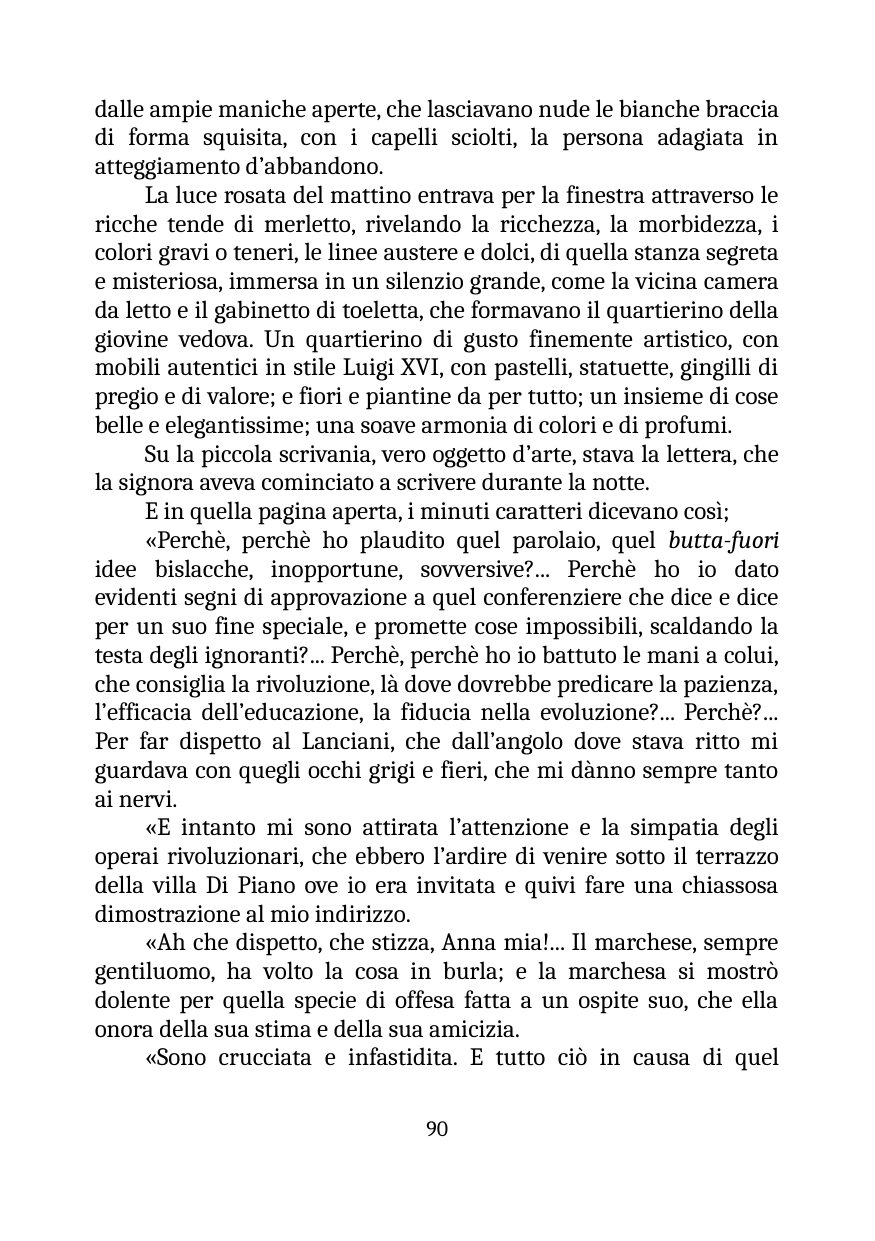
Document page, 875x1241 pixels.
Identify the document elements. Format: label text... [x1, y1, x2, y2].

text E in quella pagina aperta, i minuti caratteri dicevano così; [94, 497, 779, 526]
text «Sono crucciata e infastidita. E tutto ciò in causa di quel [94, 1043, 779, 1072]
text «E intanto mi sono attirata l’attenzione e la simpatia degli operai rivoluzionari, che ebbero l’ardire di venire sotto il terrazzo della villa Di Piano ove io era invitata e quivi fare una chiassosa dimostrazione al mio indirizzo. [94, 813, 779, 928]
text La luce rosata del mattino entrava per la finestra attraverso le ricche tende di merletto, rivelando la ricchezza, la morbidezza, i colori gravi o teneri, le linee austere e dolci, di quella stanza segreta e misteriosa, immersa in un silenzio grande, come la vicina camera da letto e il gabinetto di toeletta, che formavano il quartierino della giovine vedova. Un quartierino di gusto finemente artistico, con mobili autentici in stile Luigi XVI, con pastelli, statuette, gingilli di pregio e di valore; e fiori e piantine da per tutto; un insieme di cose belle e elegantissime; una soave armonia di colori e di profumi. [94, 181, 779, 439]
text Su la piccola scrivania, vero oggetto d’arte, stava la lettera, che la signora aveva cominciato a scrivere durante la notte. [94, 439, 779, 497]
text «Ah che dispetto, che stizza, Anna mia!... Il marchese, sempre gentiluomo, ha volto la cosa in burla; e la marchesa si mostrò dolente per quella specie di offesa fatta a un ospite suo, che ella onora della sua stima e della sua amicizia. [94, 928, 779, 1043]
text dalle ampie maniche aperte, che lasciavano nude le bianche braccia di forma squisita, con i capelli sciolti, la persona adagiata in atteggiamento d’abbandono. [94, 94, 779, 181]
text «Perchè, perchè ho plaudito quel parolaio, quel butta-fuori idee bislacche, inopportune, sovversive?... Perchè ho io dato evidenti segni di approvazione a quel conferenziere che dice e dice per un suo fine speciale, e promette cose impossibili, scaldando la testa degli ignoranti?... Perchè, perchè ho io battuto le mani a colui, che consiglia la rivoluzione, là dove dovrebbe predicare la pazienza, l’efficacia dell’educazione, la fiducia nella evoluzione?... Perchè?... Per far dispetto al Lanciani, che dall’angolo dove stava ritto mi guardava con quegli occhi grigi e fieri, che mi dànno sempre tanto ai nervi. [94, 526, 779, 813]
